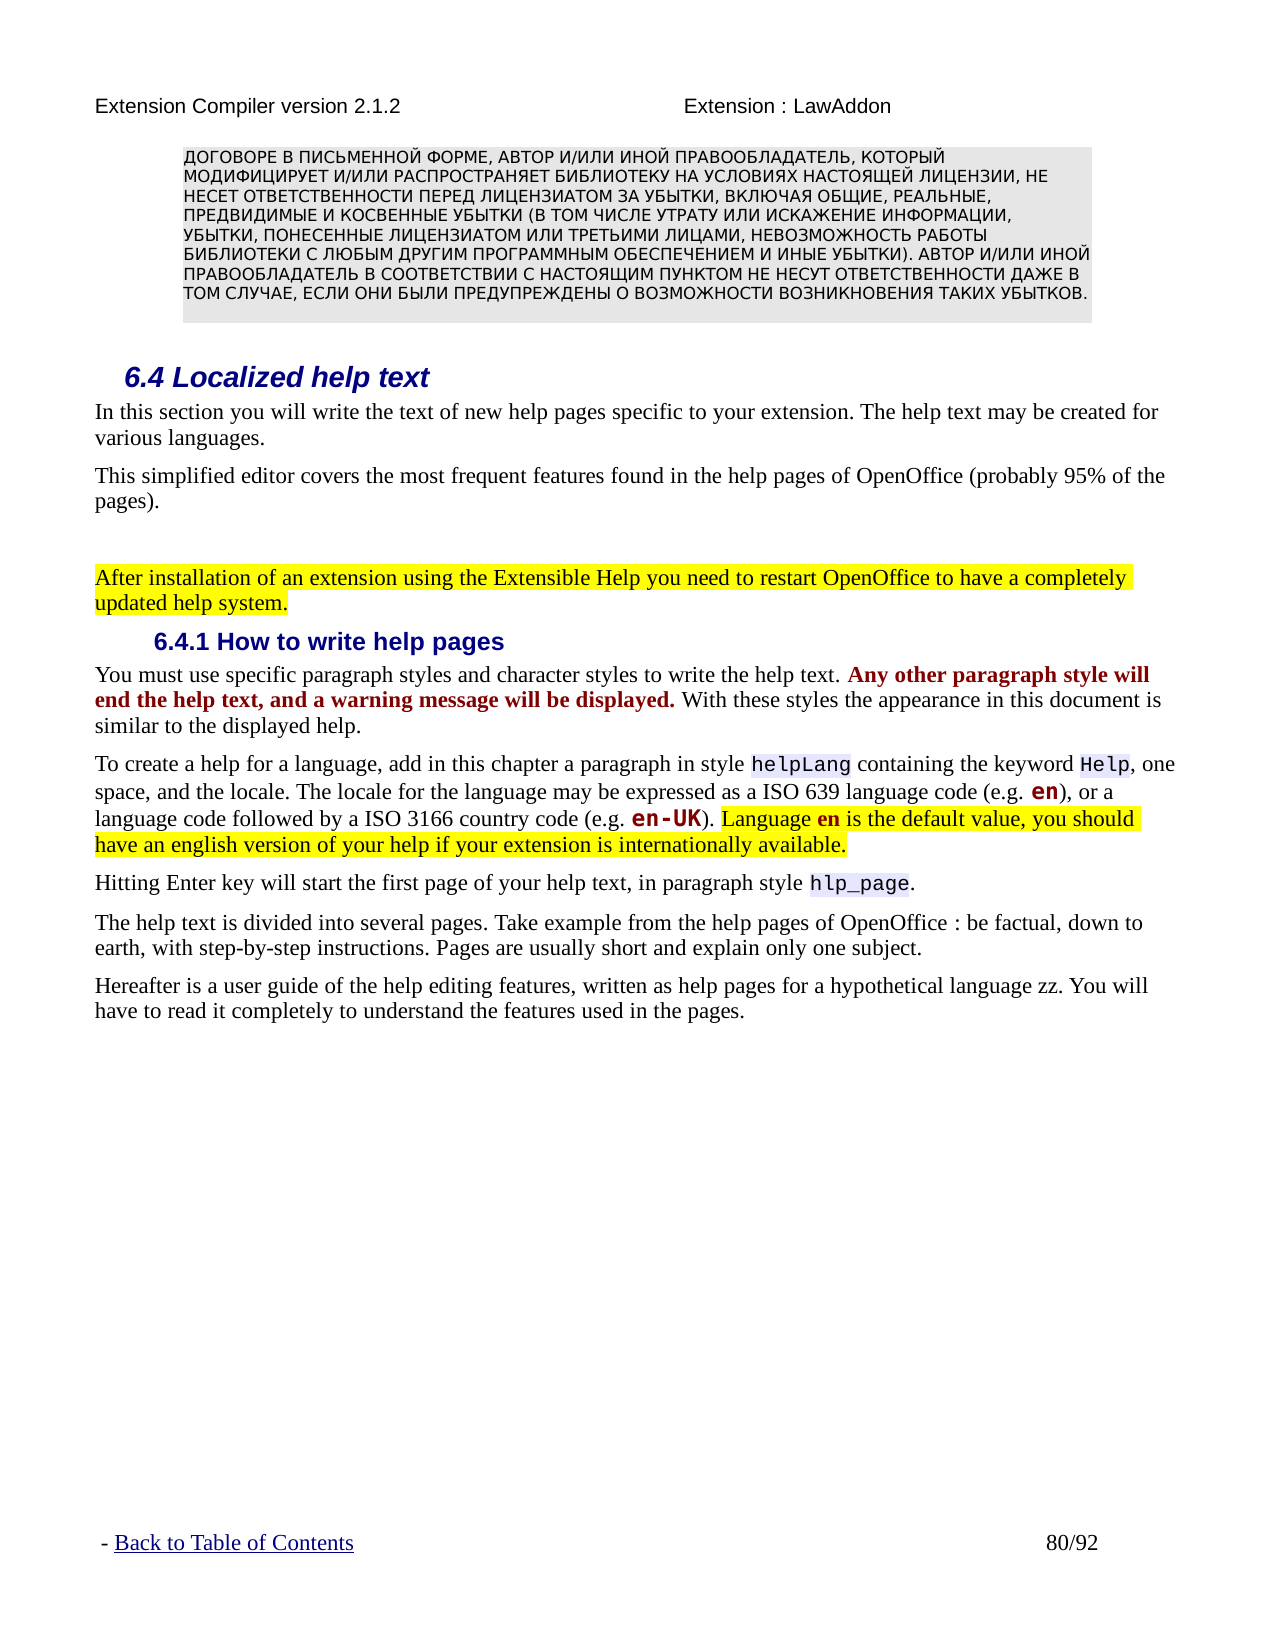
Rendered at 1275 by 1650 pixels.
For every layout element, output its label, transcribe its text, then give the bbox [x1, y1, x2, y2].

text ДОГОВОРЕ В ПИСЬМЕННОЙ ФОРМЕ, АВТОР И/ИЛИ ИНОЙ ПРАВООБЛАДАТЕЛЬ, КОТОРЫЙ МОДИФИЦИРУЕТ И/ИЛИ РАСПРОСТРАНЯЕТ БИБЛИОТЕКУ НА УСЛОВИЯХ НАСТОЯЩЕЙ ЛИЦЕНЗИИ, НЕ НЕСЕТ ОТВЕТСТВЕННОСТИ ПЕРЕД ЛИЦЕНЗИАТОМ ЗА УБЫТКИ, ВКЛЮЧАЯ ОБЩИЕ, РЕАЛЬНЫЕ, ПРЕДВИДИМЫЕ И КОСВЕННЫЕ УБЫТКИ (В ТОМ ЧИСЛЕ УТРАТУ ИЛИ ИСКАЖЕНИЕ ИНФОРМАЦИИ, УБЫТКИ, ПОНЕСЕННЫЕ ЛИЦЕНЗИАТОМ ИЛИ ТРЕТЬИМИ ЛИЦАМИ, НЕВОЗМОЖНОСТЬ РАБОТЫ БИБЛИОТЕКИ С ЛЮБЫМ ДРУГИМ ПРОГРАММНЫМ ОБЕСПЕЧЕНИЕМ И ИНЫЕ УБЫТКИ). АВТОР И/ИЛИ ИНОЙ ПРАВООБЛАДАТЕЛЬ В СООТВЕТСТВИИ С НАСТОЯЩИМ ПУНКТОМ НЕ НЕСУТ ОТВЕТСТВЕННОСТИ ДАЖЕ В ТОМ СЛУЧАЕ, ЕСЛИ ОНИ БЫЛИ ПРЕДУПРЕЖДЕНЫ О ВОЗМОЖНОСТИ ВОЗНИКНОВЕНИЯ ТАКИХ УБЫТКОВ. [183, 147, 1092, 303]
subtitle How to write help pages [153, 628, 1181, 656]
text In this section you will write the text of new help pages specific to your extension. The help text may be created for various languages. [94, 399, 1181, 450]
text You must use specific paragraph styles and character styles to write the help text. Any other paragraph style will end the help text, and a warning message will be displayed. With these styles the appearance in this document is similar to the displayed help. [94, 662, 1181, 738]
text Hereafter is a user guide of the help editing features, written as help pages for a hypothetical language zz. You will have to read it completely to understand the features used in the pages. [94, 973, 1181, 1024]
text This simplified editor covers the most frequent features found in the help pages of OpenOffice (probably 95% of the pages). [94, 463, 1181, 514]
text The help text is divided into several pages. Take example from the help pages of OpenOffice : be factual, down to earth, with step-by-step instructions. Pages are usually short and explain only one subject. [94, 909, 1181, 960]
text After installation of an extension using the Extensible Help you need to restart OpenOffice to have a completely updated help system. [94, 564, 1181, 615]
text To create a help for a language, add in this chapter a paragraph in style helpLang containing the keyword Help, one space, and the locale. The locale for the language may be expressed as a ISO 639 language code (e.g. en), or a language code followed by a ISO 3166 country code (e.g. en-UK). Language en is the default value, you should have an english version of your help if your extension is internationally available. [94, 751, 1181, 857]
subtitle Localized help text [124, 361, 1181, 393]
text Hitting Enter key will start the first page of your help text, in paragraph style hlp_page. [94, 870, 1181, 897]
